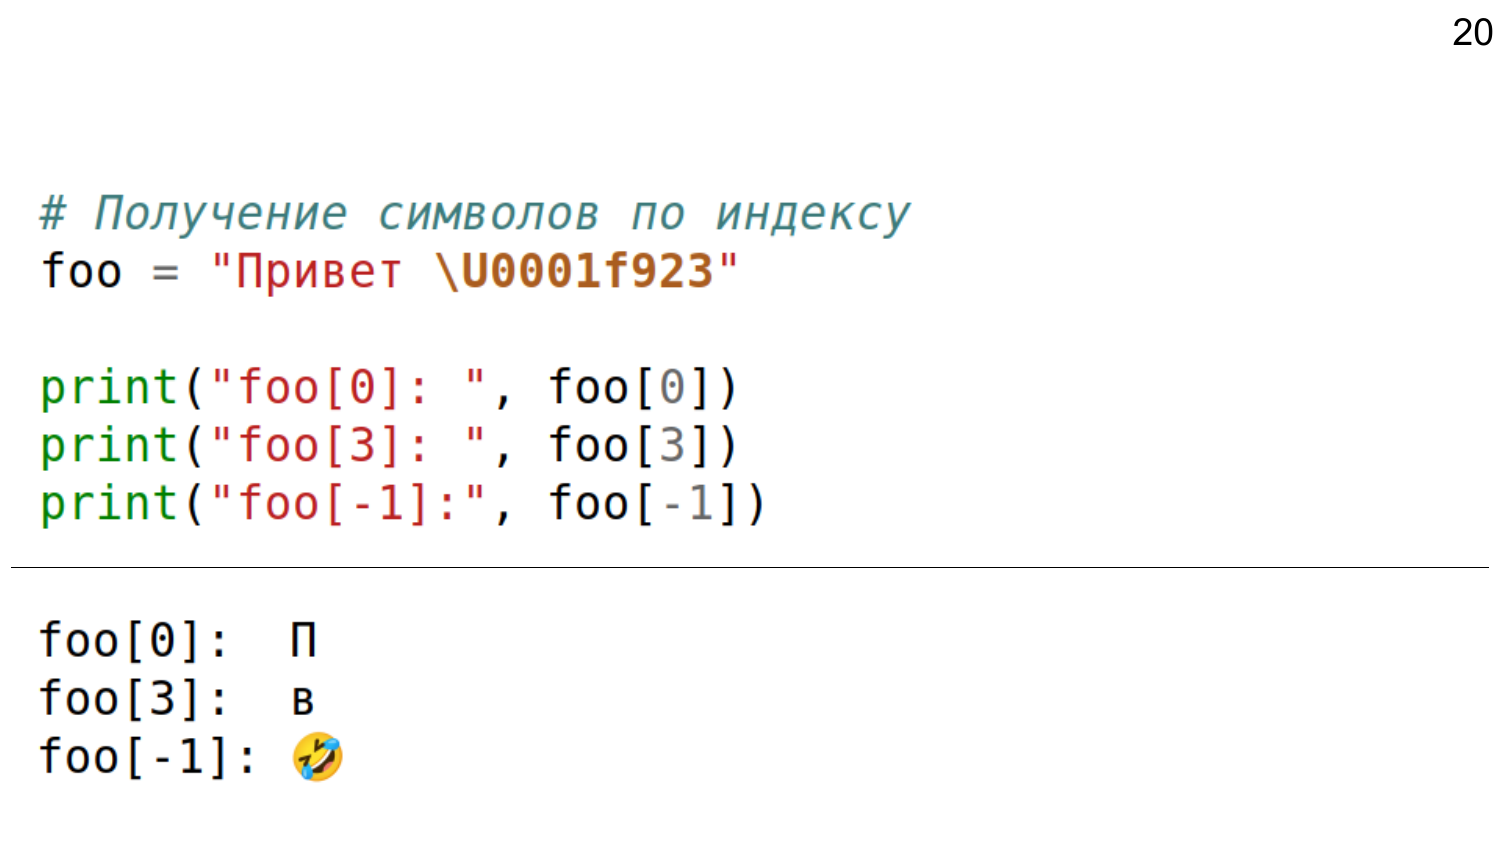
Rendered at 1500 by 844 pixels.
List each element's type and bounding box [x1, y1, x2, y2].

picture [28, 181, 926, 543]
picture [28, 605, 360, 792]
